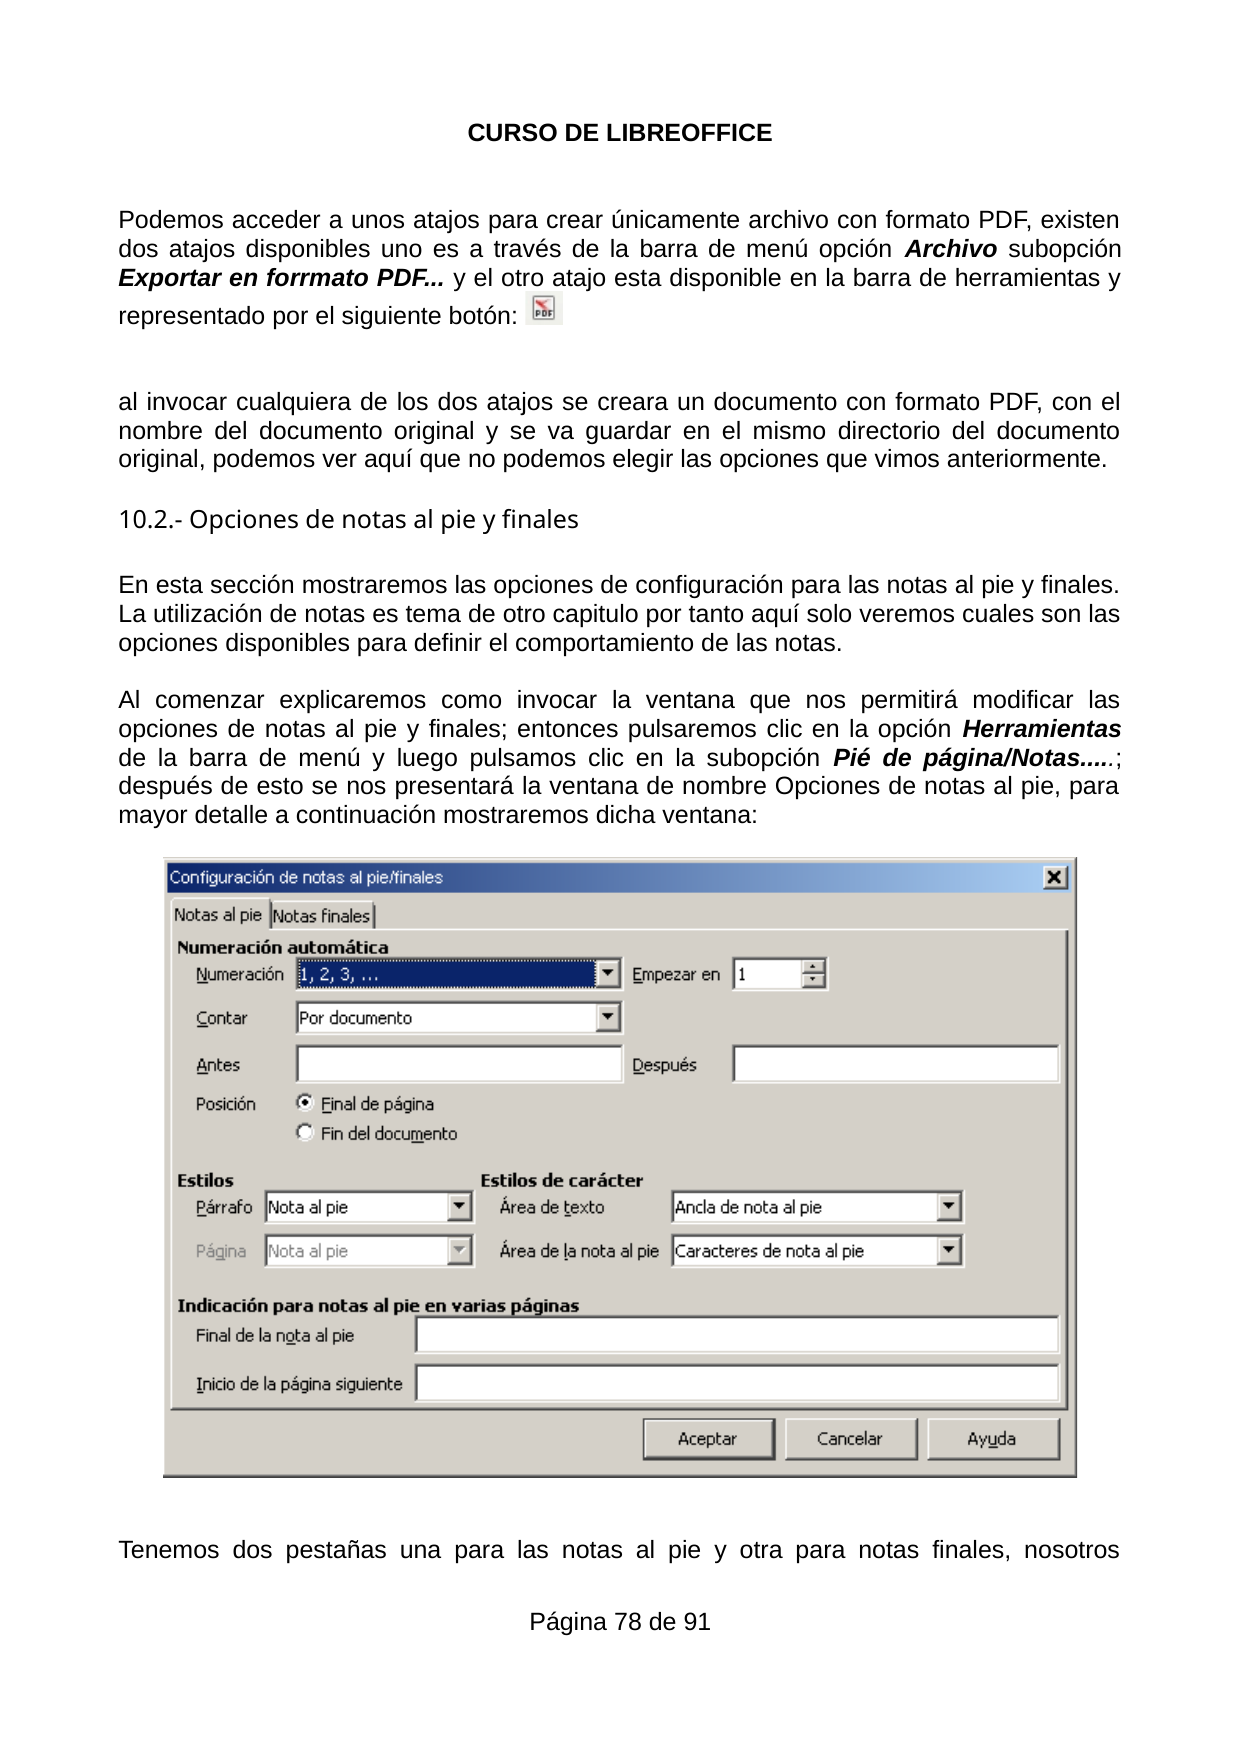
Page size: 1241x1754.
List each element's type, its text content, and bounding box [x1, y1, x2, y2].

text Al comenzar explicaremos como invocar la ventana que nos permitirá modificar las opciones de notas al pie y finales; entonces pulsaremos clic en la opción Herramientas de la barra de menú y luego pulsamos clic en la subopción Pié de página/Notas.....; después de esto se nos presentará la ventana de nombre Opciones de notas al pie, para mayor detalle a continuación mostraremos dicha ventana: [118, 685, 1122, 829]
text En esta sección mostraremos las opciones de configuración para las notas al pie y finales. La utilización de notas es tema de otro capitulo por tanto aquí solo veremos cuales son las opciones disponibles para definir el comportamiento de las notas. [118, 570, 1122, 656]
picture [525, 291, 563, 325]
text Tenemos dos pestañas una para las notas al pie y otra para notas finales, nosotros [118, 1535, 1122, 1564]
picture [163, 857, 1078, 1478]
text Podemos acceder a unos atajos para crear únicamente archivo con formato PDF, existen dos atajos disponibles uno es a través de la barra de menú opción Archivo subopción Exportar en forrmato PDF... y el otro atajo esta disponible en la barra de herramientas y representado por el siguiente botón: [118, 205, 1122, 329]
text 10.2.- Opciones de notas al pie y finales [118, 502, 1122, 536]
text al invocar cualquiera de los dos atajos se creara un documento con formato PDF, con el nombre del documento original y se va guardar en el mismo directorio del documento original, podemos ver aquí que no podemos elegir las opciones que vimos anteriormente. [118, 387, 1122, 473]
